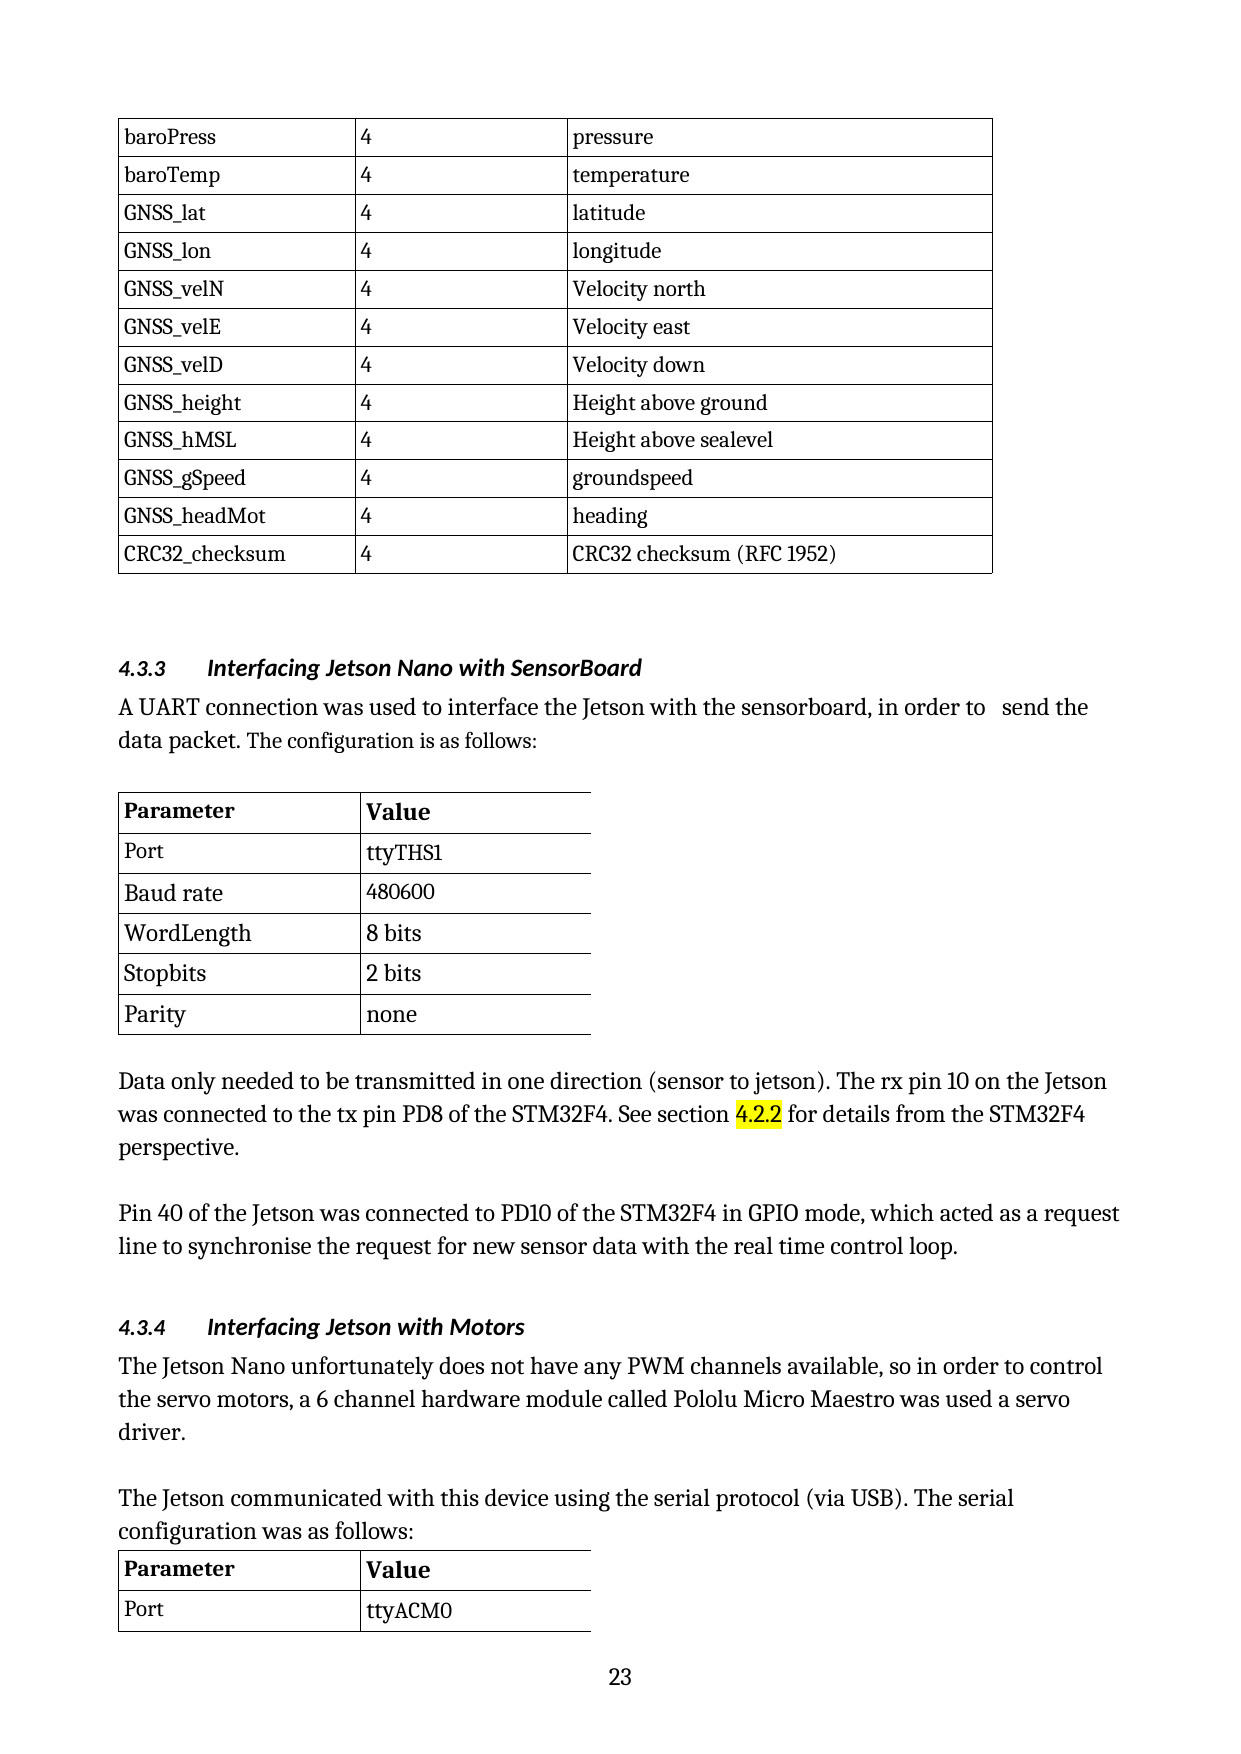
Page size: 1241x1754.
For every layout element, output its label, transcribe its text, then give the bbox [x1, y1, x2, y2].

subtitle Interfacing Jetson with Motors [118, 1311, 1122, 1341]
table_cell 4 [356, 385, 567, 421]
table_cell 4 [356, 460, 567, 497]
table_cell GNSS_hMSL [119, 422, 355, 459]
table_cell heading [568, 498, 992, 535]
text A UART connection was used to interface the Jetson with the sensorboard, in order to send the data packet. The configuration is as follows: [118, 693, 1122, 755]
table_cell 4 [356, 309, 567, 346]
table_cell Velocity north [568, 271, 992, 308]
table_cell 4 [356, 536, 567, 573]
table_cell 480600 [361, 874, 591, 913]
table_cell GNSS_height [119, 385, 355, 421]
table_cell Velocity down [568, 347, 992, 383]
subtitle Interfacing Jetson Nano with SensorBoard [118, 652, 1122, 682]
table_cell groundspeed [568, 460, 992, 497]
table_cell 4 [356, 271, 567, 308]
table_cell Baud rate [119, 874, 360, 913]
table_header Value [361, 793, 591, 832]
text The Jetson Nano unfortunately does not have any PWM channels available, so in order to control the servo motors, a 6 channel hardware module called Pololu Micro Maestro was used a servo driver. [118, 1352, 1122, 1480]
table_cell GNSS_headMot [119, 498, 355, 535]
table_header Parameter [119, 793, 360, 832]
table_header Value [361, 1551, 591, 1590]
table_cell 4 [356, 347, 567, 383]
table_cell CRC32_checksum [119, 536, 355, 573]
table_cell 8 bits [361, 914, 591, 953]
table_cell GNSS_velN [119, 271, 355, 308]
table_cell none [361, 995, 591, 1034]
table_cell longitude [568, 233, 992, 270]
table_cell pressure [568, 119, 992, 156]
table_cell GNSS_lon [119, 233, 355, 270]
table_cell Port [119, 834, 360, 873]
table_header Parameter [119, 1551, 360, 1590]
text Pin 40 of the Jetson was connected to PD10 of the STM32F4 in GPIO mode, which acted as a request line to synchronise the request for new sensor data with the real time control loop. [118, 1199, 1122, 1261]
table_cell latitude [568, 195, 992, 232]
table_cell ttyACM0 [361, 1591, 591, 1631]
table_cell Stopbits [119, 954, 360, 994]
table_cell Velocity east [568, 309, 992, 346]
table_cell WordLength [119, 914, 360, 953]
table_cell 4 [356, 157, 567, 194]
table_cell baroTemp [119, 157, 355, 194]
text The Jetson communicated with this device using the serial protocol (via USB). The serial configuration was as follows: [118, 1484, 1122, 1546]
table_cell CRC32 checksum (RFC 1952) [568, 536, 992, 573]
table_cell Height above ground [568, 385, 992, 421]
table_cell 4 [356, 195, 567, 232]
table_cell Parity [119, 995, 360, 1034]
table_cell 4 [356, 422, 567, 459]
table_cell Height above sealevel [568, 422, 992, 459]
table_cell GNSS_velE [119, 309, 355, 346]
table_cell temperature [568, 157, 992, 194]
table_cell 4 [356, 119, 567, 156]
table_cell GNSS_velD [119, 347, 355, 383]
text Data only needed to be transmitted in one direction (sensor to jetson). The rx pin 10 on the Jetson was connected to the tx pin PD8 of the STM32F4. See section 4.2.2 for details from the STM32F4 perspective. [118, 1067, 1122, 1162]
table_cell GNSS_lat [119, 195, 355, 232]
table_cell Port [119, 1591, 360, 1631]
table_cell 4 [356, 498, 567, 535]
table_cell baroPress [119, 119, 355, 156]
table_cell GNSS_gSpeed [119, 460, 355, 497]
table_cell ttyTHS1 [361, 834, 591, 873]
table_cell 2 bits [361, 954, 591, 994]
table_cell 4 [356, 233, 567, 270]
